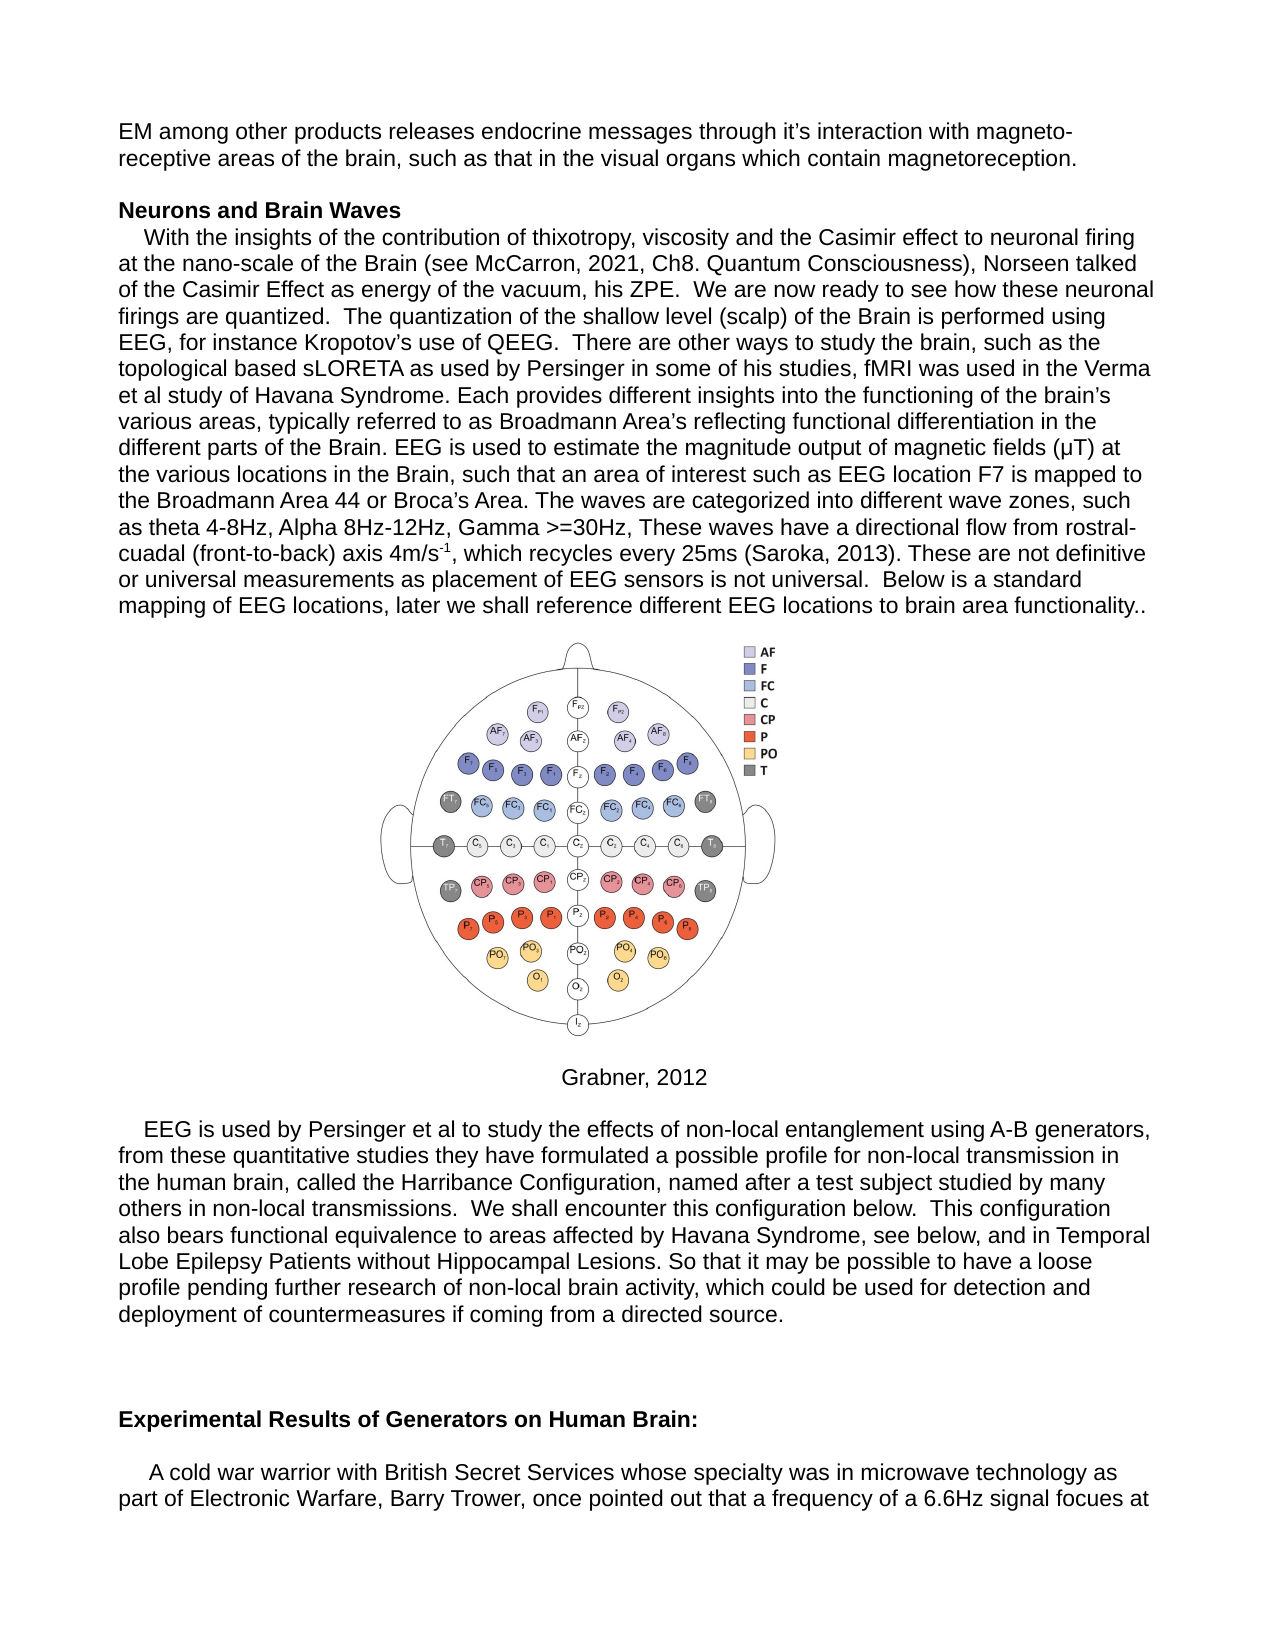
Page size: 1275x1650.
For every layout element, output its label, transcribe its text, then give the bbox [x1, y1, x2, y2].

text EM among other products releases endocrine messages through it’s interaction with magneto-receptive areas of the brain, such as that in the visual organs which contain magnetoreception. [118, 118, 1157, 171]
text Experimental Results of Generators on Human Brain: [118, 1406, 1157, 1432]
text With the insights of the contribution of thixotropy, viscosity and the Casimir effect to neuronal firing at the nano-scale of the Brain (see McCarron, 2021, Ch8. Quantum Consciousness), Norseen talked of the Casimir Effect as energy of the vacuum, his ZPE. We are now ready to see how these neuronal firings are quantized. The quantization of the shallow level (scalp) of the Brain is performed using EEG, for instance Kropotov’s use of QEEG. There are other ways to study the brain, such as the topological based sLORETA as used by Persinger in some of his studies, fMRI was used in the Verma et al study of Havana Syndrome. Each provides different insights into the functioning of the brain’s various areas, typically referred to as Broadmann Area’s reflecting functional differentiation in the different parts of the Brain. EEG is used to estimate the magnitude output of magnetic fields (μT) at the various locations in the Brain, such that an area of interest such as EEG location F7 is mapped to the Broadmann Area 44 or Broca’s Area. The waves are categorized into different wave zones, such as theta 4-8Hz, Alpha 8Hz-12Hz, Gamma >=30Hz, These waves have a directional flow from rostral-cuadal (front-to-back) axis 4m/s-1, which recycles every 25ms (Saroka, 2013). These are not definitive or universal measurements as placement of EEG sensors is not universal. Below is a standard mapping of EEG locations, later we shall reference different EEG locations to brain area functionality.. [118, 223, 1157, 619]
text Neurons and Brain Waves [118, 197, 1157, 223]
picture [379, 642, 778, 1037]
text Grabner, 2012 [118, 1063, 1157, 1090]
text EEG is used by Persinger et al to study the effects of non-local entanglement using A-B generators, from these quantitative studies they have formulated a possible profile for non-local transmission in the human brain, called the Harribance Configuration, named after a test subject studied by many others in non-local transmissions. We shall encounter this configuration below. This configuration also bears functional equivalence to areas affected by Havana Syndrome, see below, and in Temporal Lobe Epilepsy Patients without Hippocampal Lesions. So that it may be possible to have a loose profile pending further research of non-local brain activity, which could be used for detection and deployment of countermeasures if coming from a directed source. [118, 1116, 1157, 1327]
text A cold war warrior with British Secret Services whose specialty was in microwave technology as part of Electronic Warfare, Barry Trower, once pointed out that a frequency of a 6.6Hz signal focues at [118, 1459, 1157, 1511]
